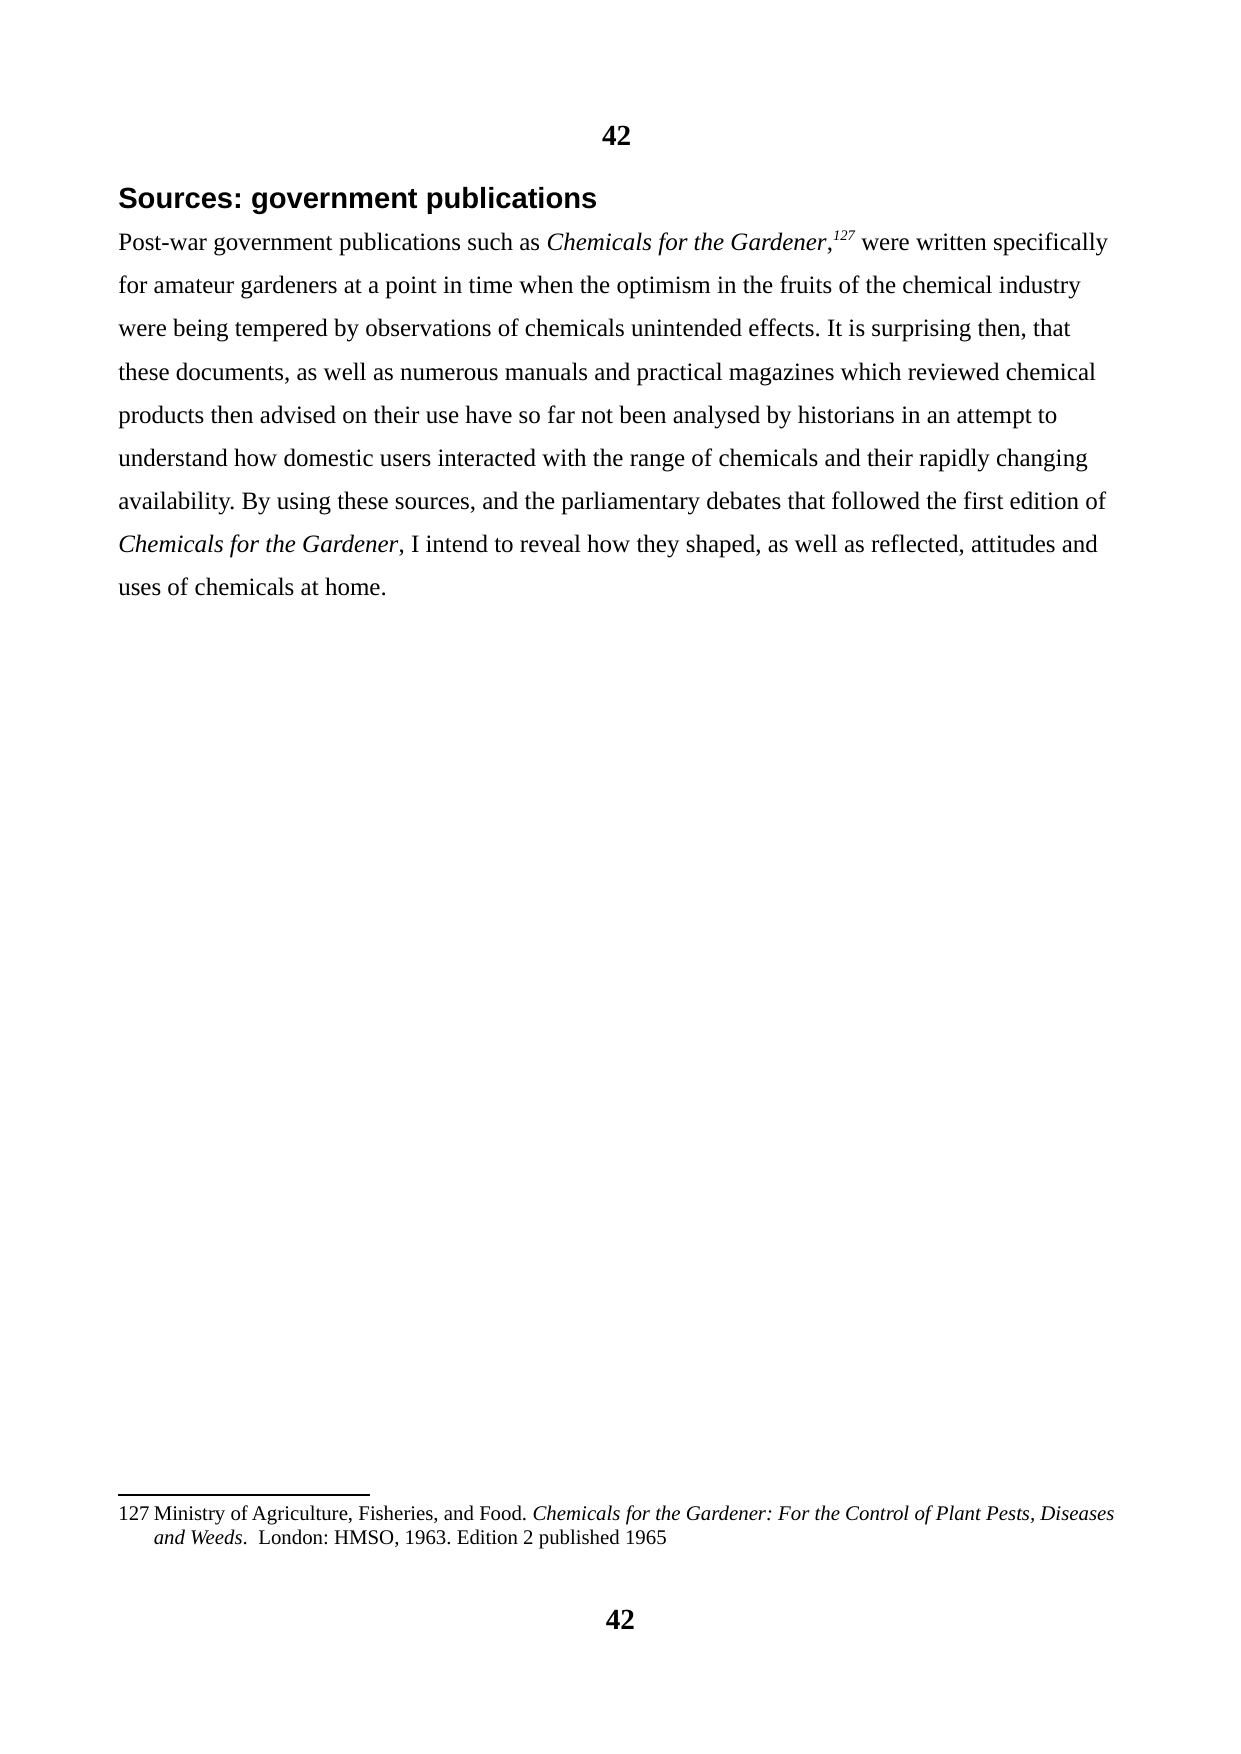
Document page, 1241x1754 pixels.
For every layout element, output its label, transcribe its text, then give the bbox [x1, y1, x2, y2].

subtitle Sources: government publications [118, 181, 1122, 215]
text Post-war government publications such as Chemicals for the Gardener, were written specifically for amateur gardeners at a point in time when the optimism in the fruits of the chemical industry were being tempered by observations of chemicals unintended effects. It is surprising then, that these documents, as well as numerous manuals and practical magazines which reviewed chemical products then advised on their use have so far not been analysed by historians in an attempt to understand how domestic users interacted with the range of chemicals and their rapidly changing availability. By using these sources, and the parliamentary debates that followed the first edition of Chemicals for the Gardener, I intend to reveal how they shaped, as well as reflected, attitudes and uses of chemicals at home. [118, 227, 1122, 601]
text Ministry of Agriculture, Fisheries, and Food. Chemicals for the Gardener: For the Control of Plant Pests, Diseases and Weeds. London: HMSO, 1963. Edition 2 published 1965 [118, 1501, 1122, 1549]
